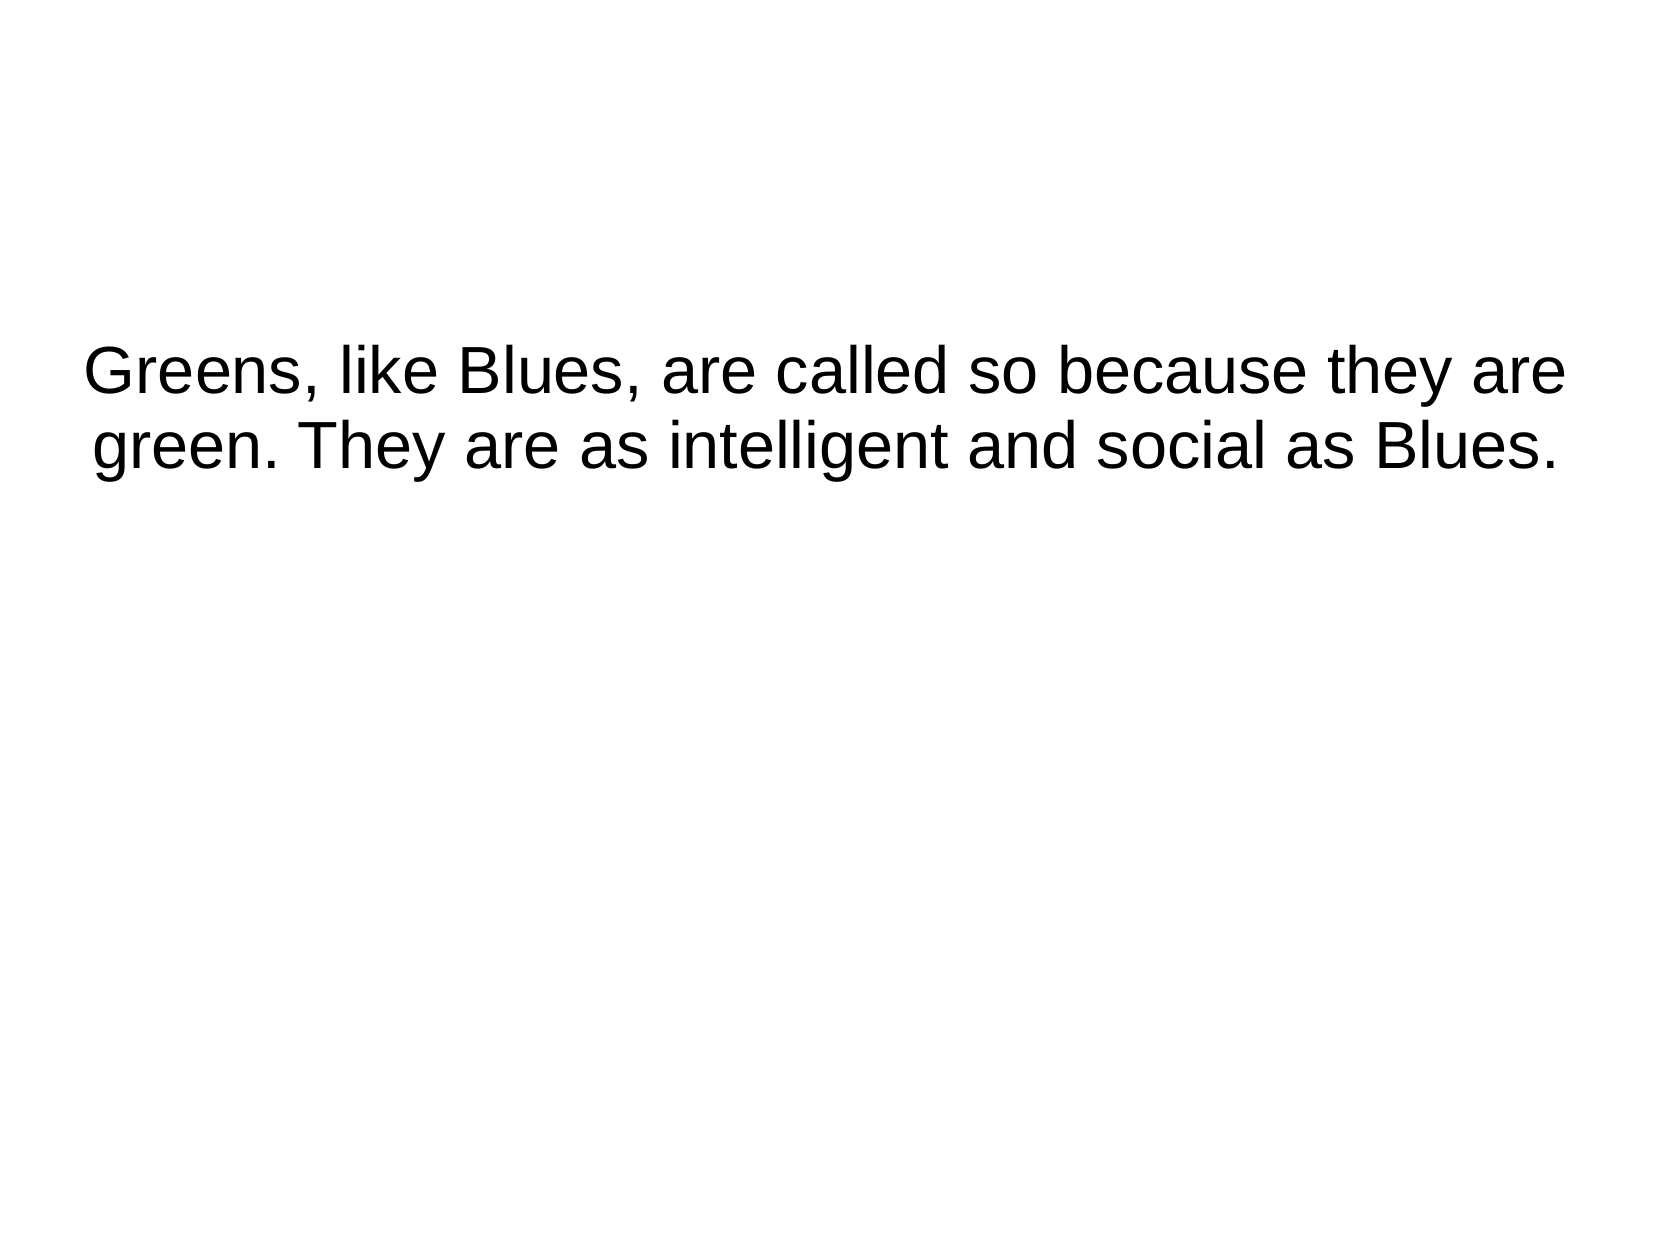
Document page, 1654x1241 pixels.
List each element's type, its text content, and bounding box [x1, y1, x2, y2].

subtitle Greens, like Blues, are called so because they are green. They are as intelligent and social as Blues. [82, 48, 1571, 768]
